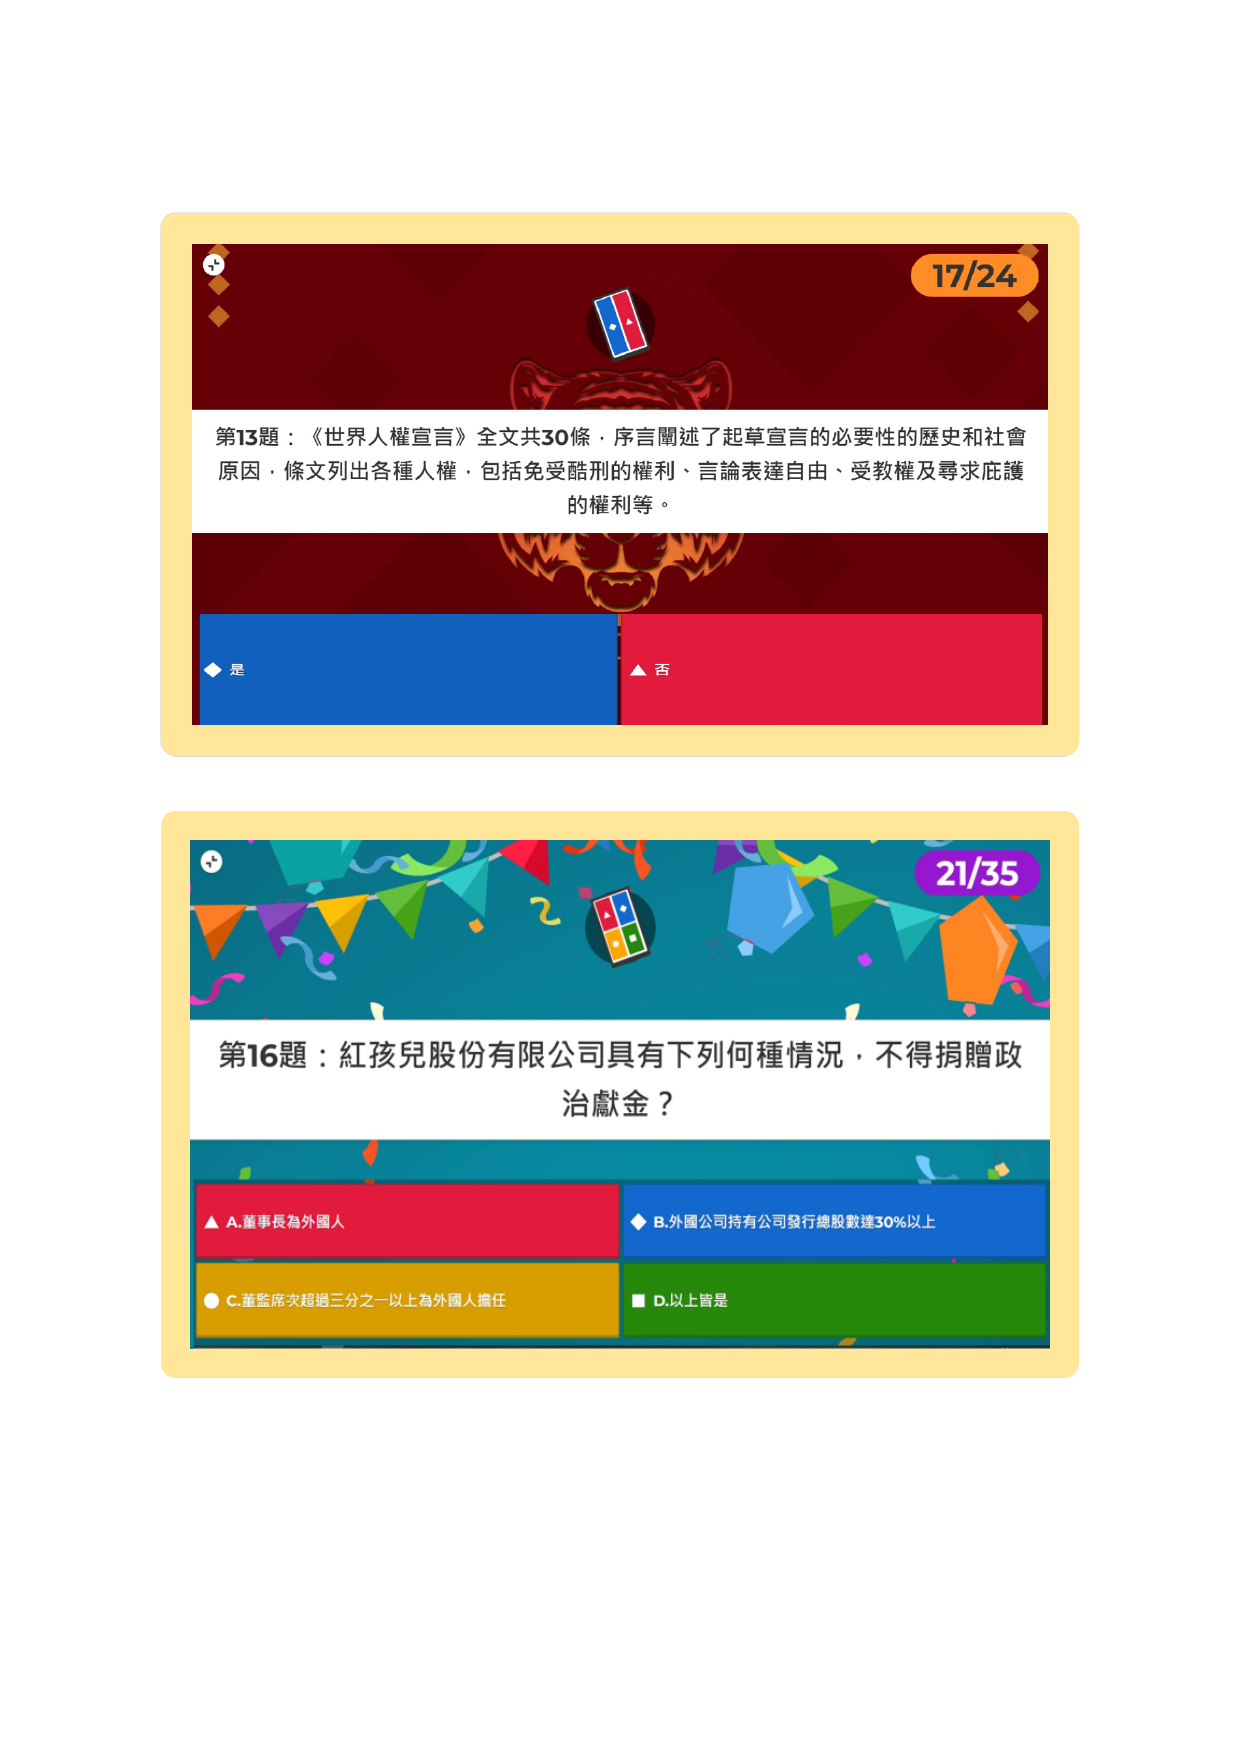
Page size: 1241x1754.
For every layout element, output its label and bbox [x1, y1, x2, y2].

picture [200, 850, 223, 873]
picture [192, 244, 1048, 725]
picture [780, 840, 806, 847]
picture [190, 840, 1050, 1349]
